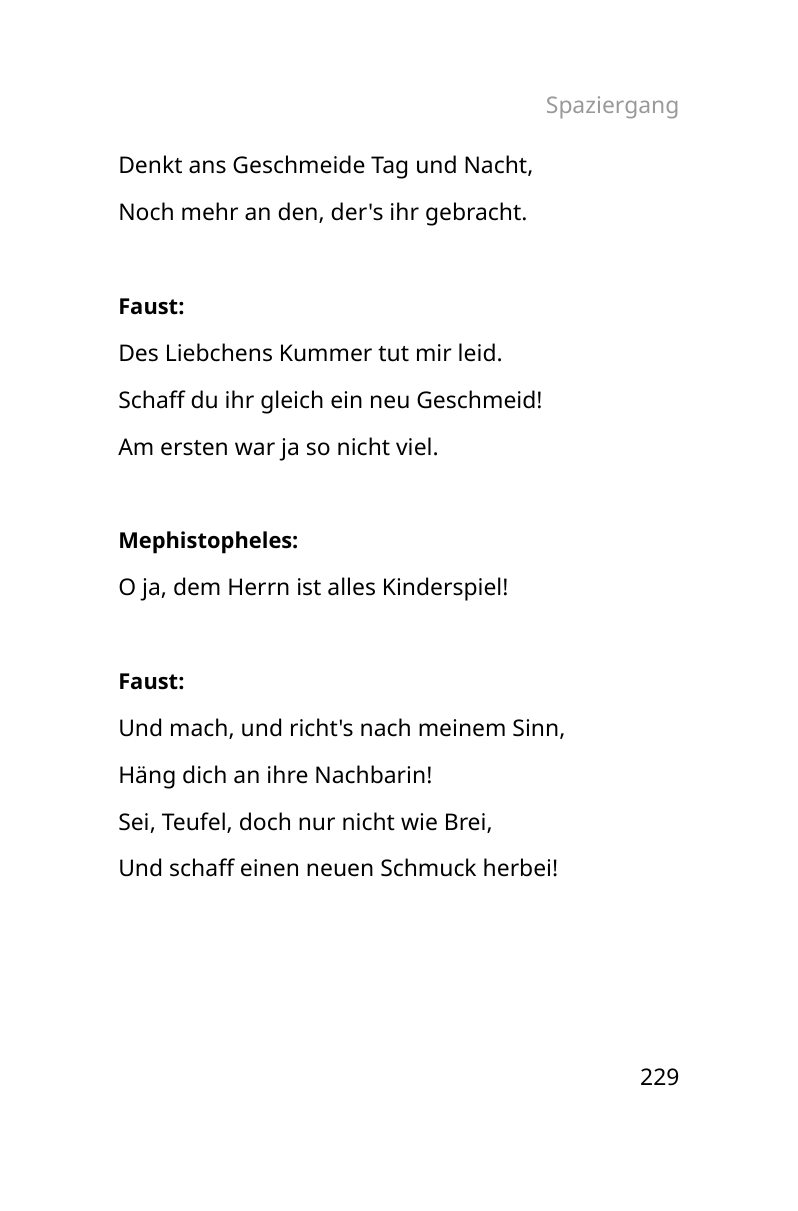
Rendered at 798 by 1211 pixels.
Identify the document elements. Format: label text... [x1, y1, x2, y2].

text Faust: Des Liebchens Kummer tut mir leid. Schaff du ihr gleich ein neu Geschmeid! Am ersten war ja so nicht viel. [118, 261, 679, 462]
text Denkt ans Geschmeide Tag und Nacht, Noch mehr an den, der's ihr gebracht. [118, 149, 679, 227]
text Faust: Und mach, und richt's nach meinem Sinn, Häng dich an ihre Nachbarin! Sei, Teufel, doch nur nicht wie Brei, Und schaff einen neuen Schmuck herbei! [118, 636, 679, 884]
text Mephistopheles: O ja, dem Herrn ist alles Kinderspiel! [118, 495, 679, 602]
